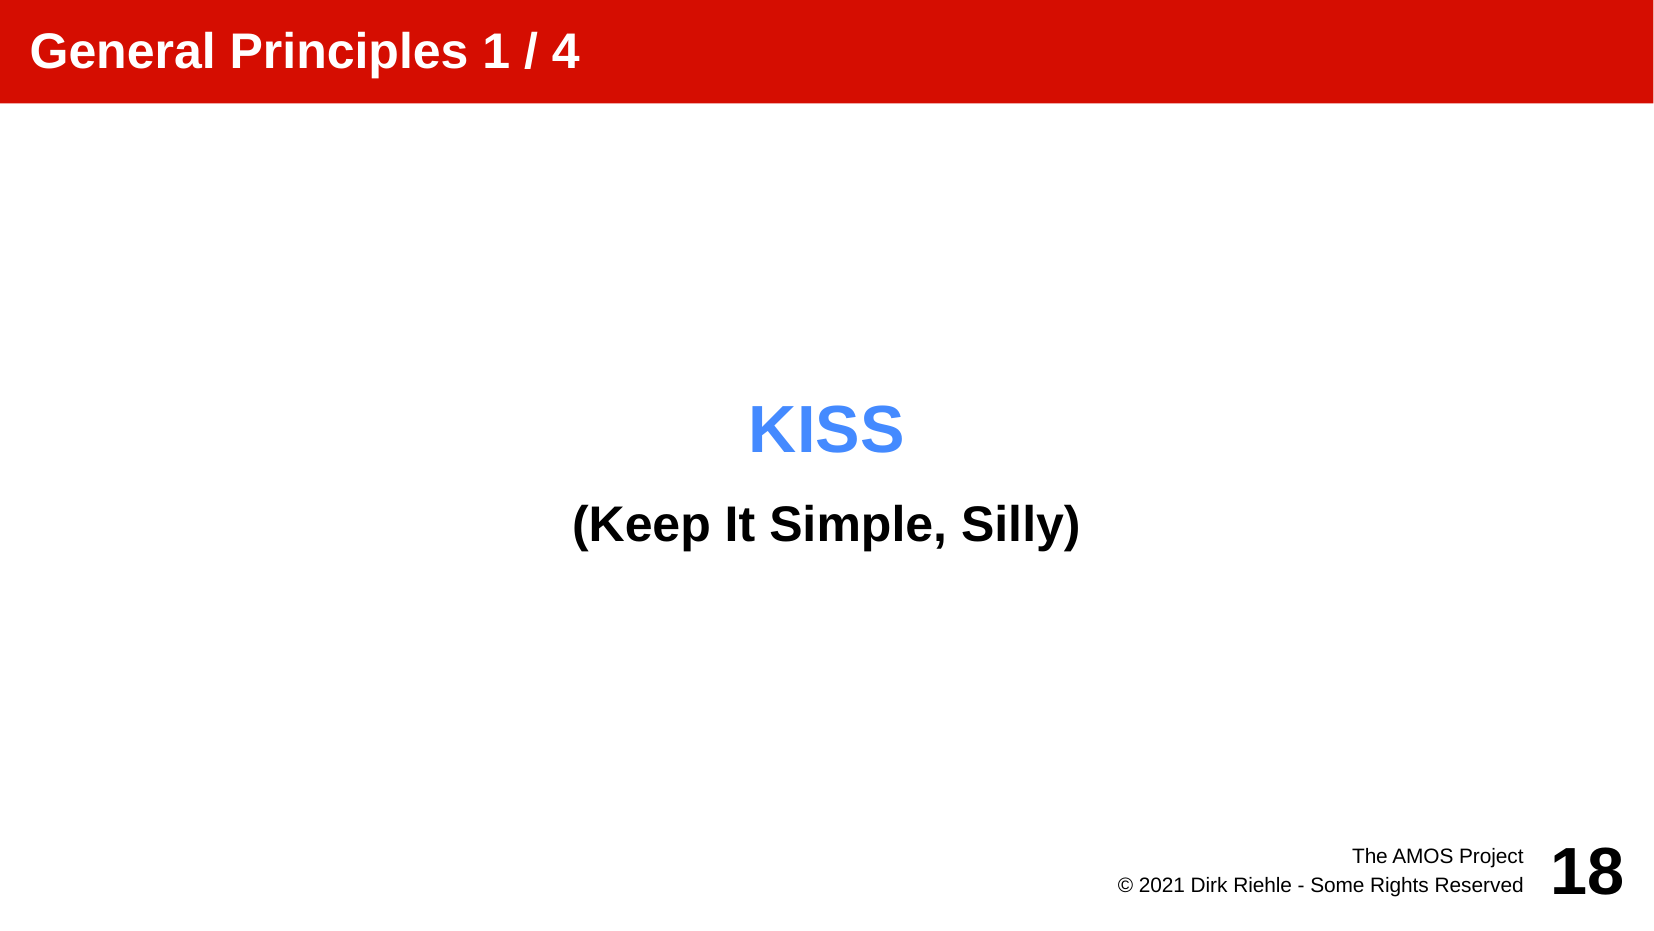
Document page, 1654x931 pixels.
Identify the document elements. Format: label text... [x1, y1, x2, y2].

title General Principles 1 / 4 [0, 0, 1654, 104]
subtitle KISS (Keep It Simple, Silly) [29, 132, 1625, 813]
